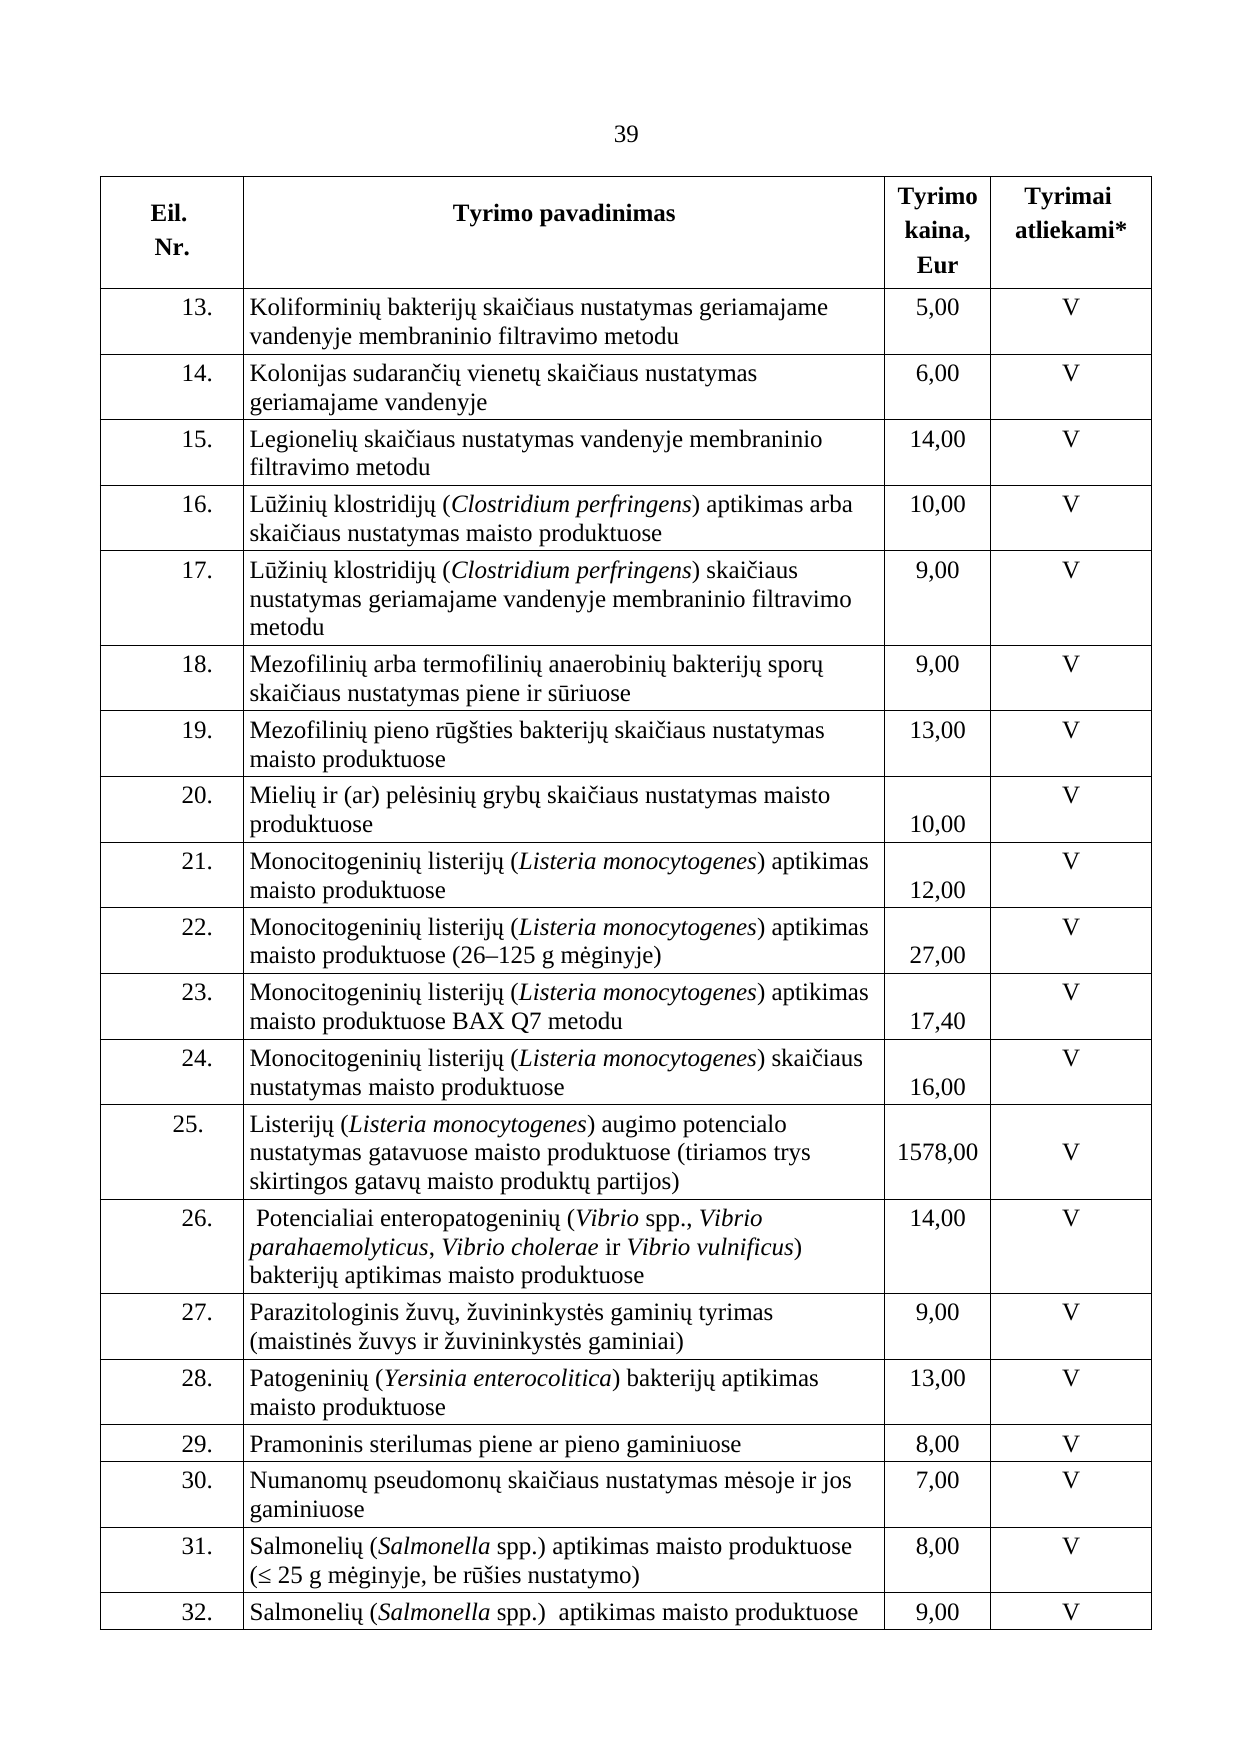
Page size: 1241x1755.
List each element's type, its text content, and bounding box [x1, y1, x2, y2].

table_cell 27. [101, 1294, 243, 1358]
table_cell 10,00 [885, 777, 990, 842]
table_cell Kolonijas sudarančių vienetų skaičiaus nustatymas geriamajame vandenyje [244, 355, 884, 419]
table_cell V [991, 711, 1151, 776]
table_cell 23. [101, 974, 243, 1038]
table_cell 27,00 [885, 908, 990, 973]
table_cell V [991, 1040, 1151, 1104]
table_cell V [991, 646, 1151, 710]
table_cell Legionelių skaičiaus nustatymas vandenyje membraninio filtravimo metodu [244, 420, 884, 485]
table_cell V [991, 843, 1151, 907]
table_cell 1578,00 [885, 1105, 990, 1198]
table_header Tyrimo kaina, Eur [885, 177, 990, 288]
table_cell Listerijų (Listeria monocytogenes) augimo potencialo nustatymas gatavuose maisto produktuose (tiriamos trys skirtingos gatavų maisto produktų partijos) [244, 1105, 884, 1198]
table_cell Mezofilinių pieno rūgšties bakterijų skaičiaus nustatymas maisto produktuose [244, 711, 884, 776]
table_cell Monocitogeninių listerijų (Listeria monocytogenes) aptikimas maisto produktuose BAX Q7 metodu [244, 974, 884, 1038]
table_cell 20. [101, 777, 243, 842]
table_cell 13,00 [885, 711, 990, 776]
table_cell Mielių ir (ar) pelėsinių grybų skaičiaus nustatymas maisto produktuose [244, 777, 884, 842]
table_cell Monocitogeninių listerijų (Listeria monocytogenes) aptikimas maisto produktuose [244, 843, 884, 907]
table_cell 15. [101, 420, 243, 485]
table_cell V [991, 908, 1151, 973]
table_cell V [991, 1528, 1151, 1592]
table_cell 16,00 [885, 1040, 990, 1104]
table_cell V [991, 551, 1151, 645]
table_cell 13,00 [885, 1360, 990, 1424]
table_cell V [991, 289, 1151, 353]
table_cell Koliforminių bakterijų skaičiaus nustatymas geriamajame vandenyje membraninio filtravimo metodu [244, 289, 884, 353]
table_cell 21. [101, 843, 243, 907]
table_cell 9,00 [885, 1294, 990, 1358]
table_cell Parazitologinis žuvų, žuvininkystės gaminių tyrimas (maistinės žuvys ir žuvininkystės gaminiai) [244, 1294, 884, 1358]
table_cell V [991, 1105, 1151, 1198]
table_cell 6,00 [885, 355, 990, 419]
table_cell 17,40 [885, 974, 990, 1038]
table_cell 9,00 [885, 551, 990, 645]
table_cell Potencialiai enteropatogeninių (Vibrio spp., Vibrio parahaemolyticus, Vibrio cholerae ir Vibrio vulnificus) bakterijų aptikimas maisto produktuose [244, 1200, 884, 1293]
table_cell 13. [101, 289, 243, 353]
table_cell 14,00 [885, 420, 990, 485]
table_cell 5,00 [885, 289, 990, 353]
table_cell Salmonelių (Salmonella spp.) aptikimas maisto produktuose (≤ 25 g mėginyje, be rūšies nustatymo) [244, 1528, 884, 1592]
table_cell 29. [101, 1425, 243, 1461]
table_cell 8,00 [885, 1425, 990, 1461]
table_cell 14. [101, 355, 243, 419]
table_cell V [991, 974, 1151, 1038]
table_header Tyrimo pavadinimas [244, 177, 884, 288]
table_cell V [991, 486, 1151, 550]
table_header Eil. Nr. [101, 177, 243, 288]
table_cell 8,00 [885, 1528, 990, 1592]
table_cell 19. [101, 711, 243, 776]
table_cell V [991, 1294, 1151, 1358]
table_cell 26. [101, 1200, 243, 1293]
table_cell V [991, 1462, 1151, 1527]
table_cell V [991, 1360, 1151, 1424]
table_cell V [991, 420, 1151, 485]
table_cell Mezofilinių arba termofilinių anaerobinių bakterijų sporų skaičiaus nustatymas piene ir sūriuose [244, 646, 884, 710]
table_cell 31. [101, 1528, 243, 1592]
table_cell V [991, 355, 1151, 419]
table_cell Patogeninių (Yersinia enterocolitica) bakterijų aptikimas maisto produktuose [244, 1360, 884, 1424]
table_cell 25. [101, 1105, 243, 1198]
table_cell Numanomų pseudomonų skaičiaus nustatymas mėsoje ir jos gaminiuose [244, 1462, 884, 1527]
table_cell 22. [101, 908, 243, 973]
table_cell V [991, 777, 1151, 842]
table_cell 9,00 [885, 646, 990, 710]
table_cell 9,00 [885, 1593, 990, 1629]
table_header Tyrimai atliekami* [991, 177, 1151, 288]
table_cell 17. [101, 551, 243, 645]
table_cell 28. [101, 1360, 243, 1424]
table_cell 14,00 [885, 1200, 990, 1293]
table_cell Lūžinių klostridijų (Clostridium perfringens) aptikimas arba skaičiaus nustatymas maisto produktuose [244, 486, 884, 550]
table_cell V [991, 1200, 1151, 1293]
table_cell 32. [101, 1593, 243, 1629]
table_cell 30. [101, 1462, 243, 1527]
table_cell 12,00 [885, 843, 990, 907]
table_cell 7,00 [885, 1462, 990, 1527]
table_cell Monocitogeninių listerijų (Listeria monocytogenes) skaičiaus nustatymas maisto produktuose [244, 1040, 884, 1104]
table_cell 18. [101, 646, 243, 710]
table_cell Pramoninis sterilumas piene ar pieno gaminiuose [244, 1425, 884, 1461]
table_cell 24. [101, 1040, 243, 1104]
table_cell Salmonelių (Salmonella spp.) aptikimas maisto produktuose [244, 1593, 884, 1629]
table_cell V [991, 1593, 1151, 1629]
table_cell 16. [101, 486, 243, 550]
table_cell Lūžinių klostridijų (Clostridium perfringens) skaičiaus nustatymas geriamajame vandenyje membraninio filtravimo metodu [244, 551, 884, 645]
table_cell V [991, 1425, 1151, 1461]
table_cell 10,00 [885, 486, 990, 550]
table_cell Monocitogeninių listerijų (Listeria monocytogenes) aptikimas maisto produktuose (26–125 g mėginyje) [244, 908, 884, 973]
